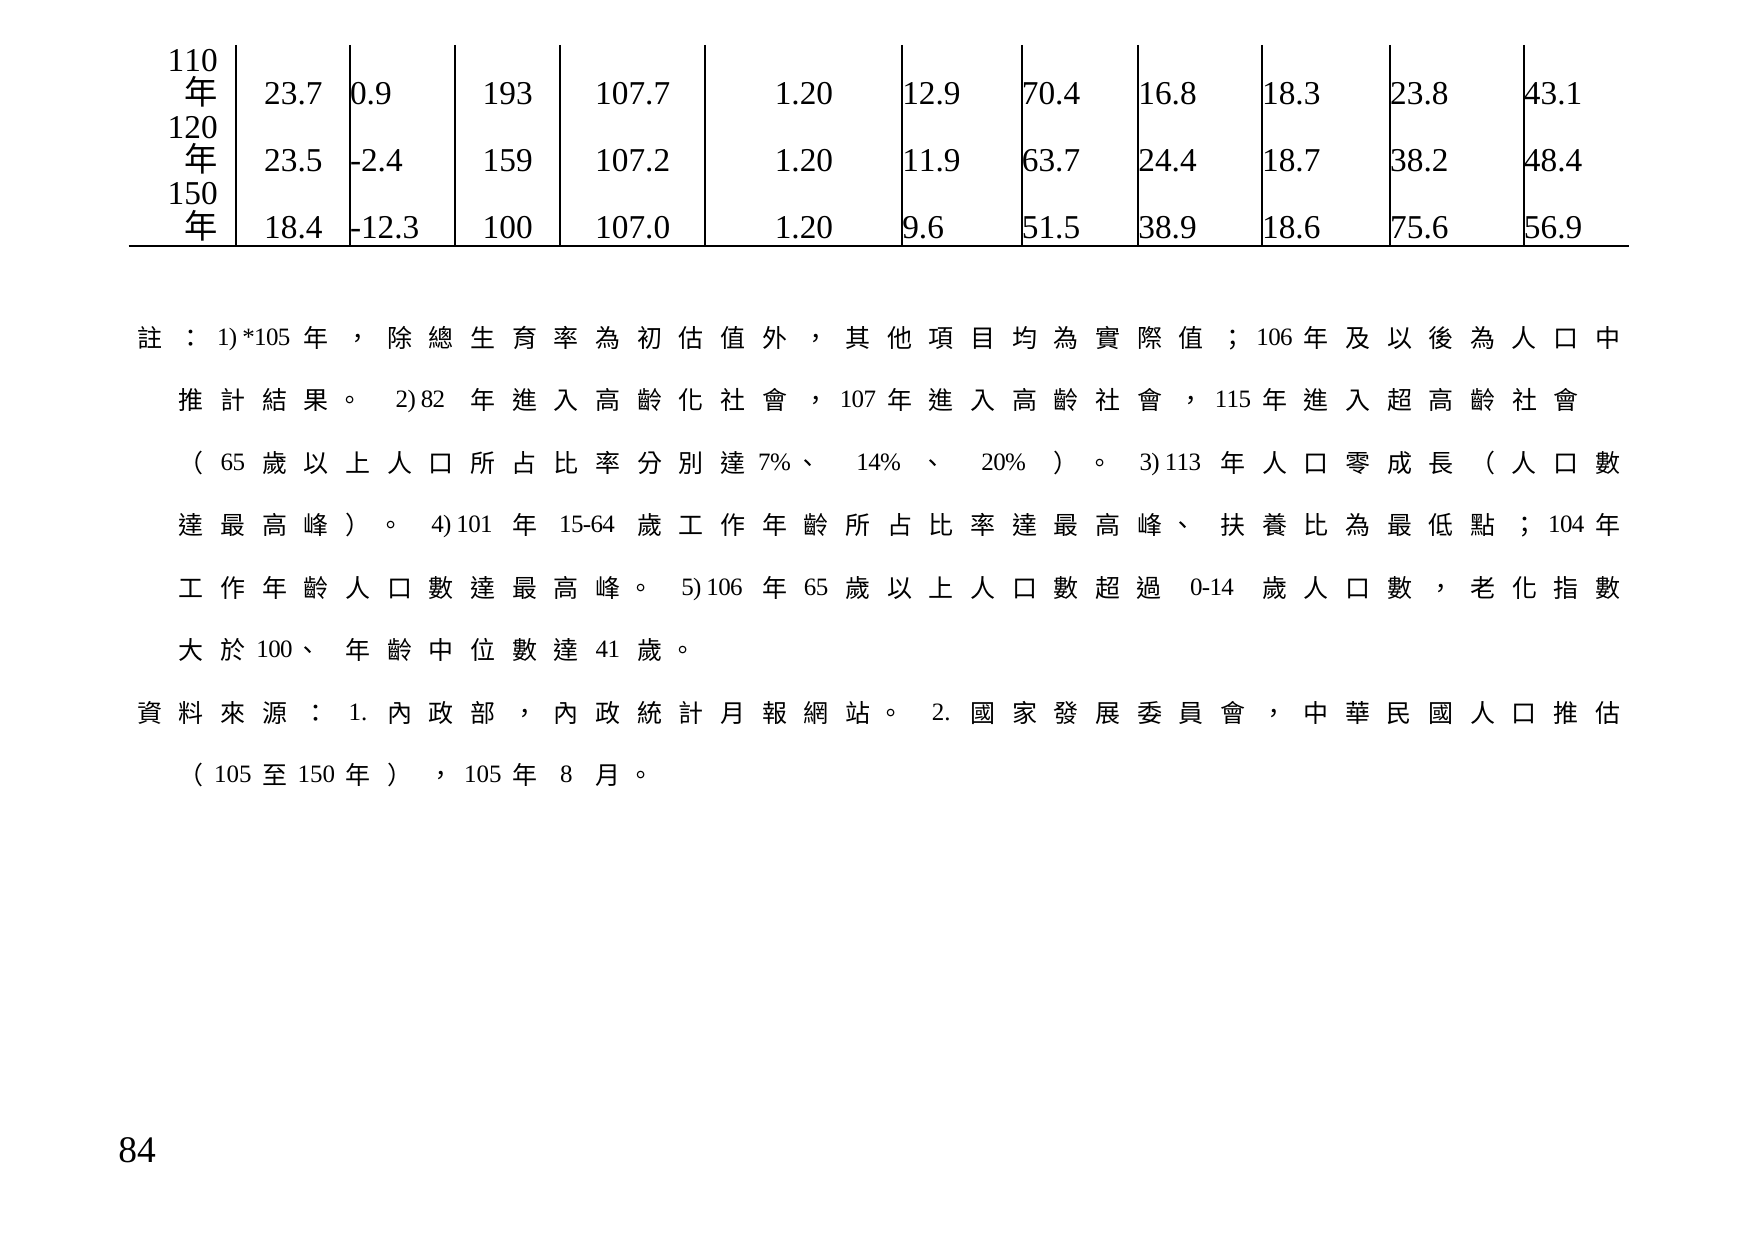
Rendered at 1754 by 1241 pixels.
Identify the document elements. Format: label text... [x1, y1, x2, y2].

table_cell 107.0 [561, 178, 704, 245]
table_cell 1.20 [706, 178, 901, 245]
table_cell 16.8 [1139, 45, 1261, 111]
table_cell 38.2 [1391, 111, 1523, 178]
table_cell 51.5 [1023, 178, 1137, 245]
table_cell 107.2 [561, 111, 704, 178]
table_cell 159 [456, 111, 559, 178]
table_cell 18.6 [1263, 178, 1389, 245]
table_cell 23.8 [1391, 45, 1523, 111]
table_cell 110年 [129, 45, 235, 111]
table_cell 43.1 [1525, 45, 1628, 111]
table_cell 12.9 [903, 45, 1021, 111]
table_cell 24.4 [1139, 111, 1261, 178]
text 資料來源：1.內政部，內政統計月報網站。2.國家發展委員會，中華民國人口推估（105至150年），105年8月。 [128, 670, 1628, 795]
table_cell 38.9 [1139, 178, 1261, 245]
text 註：1) *105年，除總生育率為初估值外，其他項目均為實際值；106年及以後為人口中推計結果。2) 82年進入高齡化社會，107年進入高齡社會，115年進入超高齡社會（65歲以上人口所占比率分別達7%、14%、20%）。3) 113年人口零成長（人口數達最高峰）。4) 101年15-64歲工作年齡所占比率達最高峰、扶養比為最低點；104年工作年齡人口數達最高峰。5) 106年65歲以上人口數超過0-14歲人口數，老化指數大於100、年齡中位數達41歲。 [128, 295, 1643, 670]
table_cell 1.20 [706, 45, 901, 111]
table_cell 18.4 [237, 178, 349, 245]
table_cell -2.4 [351, 111, 454, 178]
table_cell 9.6 [903, 178, 1021, 245]
table_cell 120年 [129, 111, 235, 178]
table_cell 75.6 [1391, 178, 1523, 245]
table_cell 18.7 [1263, 111, 1389, 178]
table_cell 193 [456, 45, 559, 111]
table_cell -12.3 [351, 178, 454, 245]
table_cell 1.20 [706, 111, 901, 178]
table_cell 23.5 [237, 111, 349, 178]
table_cell 56.9 [1525, 178, 1628, 245]
table_cell 70.4 [1023, 45, 1137, 111]
table_cell 107.7 [561, 45, 704, 111]
table_cell 23.7 [237, 45, 349, 111]
table_cell 100 [456, 178, 559, 245]
table_cell 150年 [129, 178, 235, 245]
table_cell 0.9 [351, 45, 454, 111]
table_cell 48.4 [1525, 111, 1628, 178]
table_cell 11.9 [903, 111, 1021, 178]
table_cell 63.7 [1023, 111, 1137, 178]
table_cell 18.3 [1263, 45, 1389, 111]
